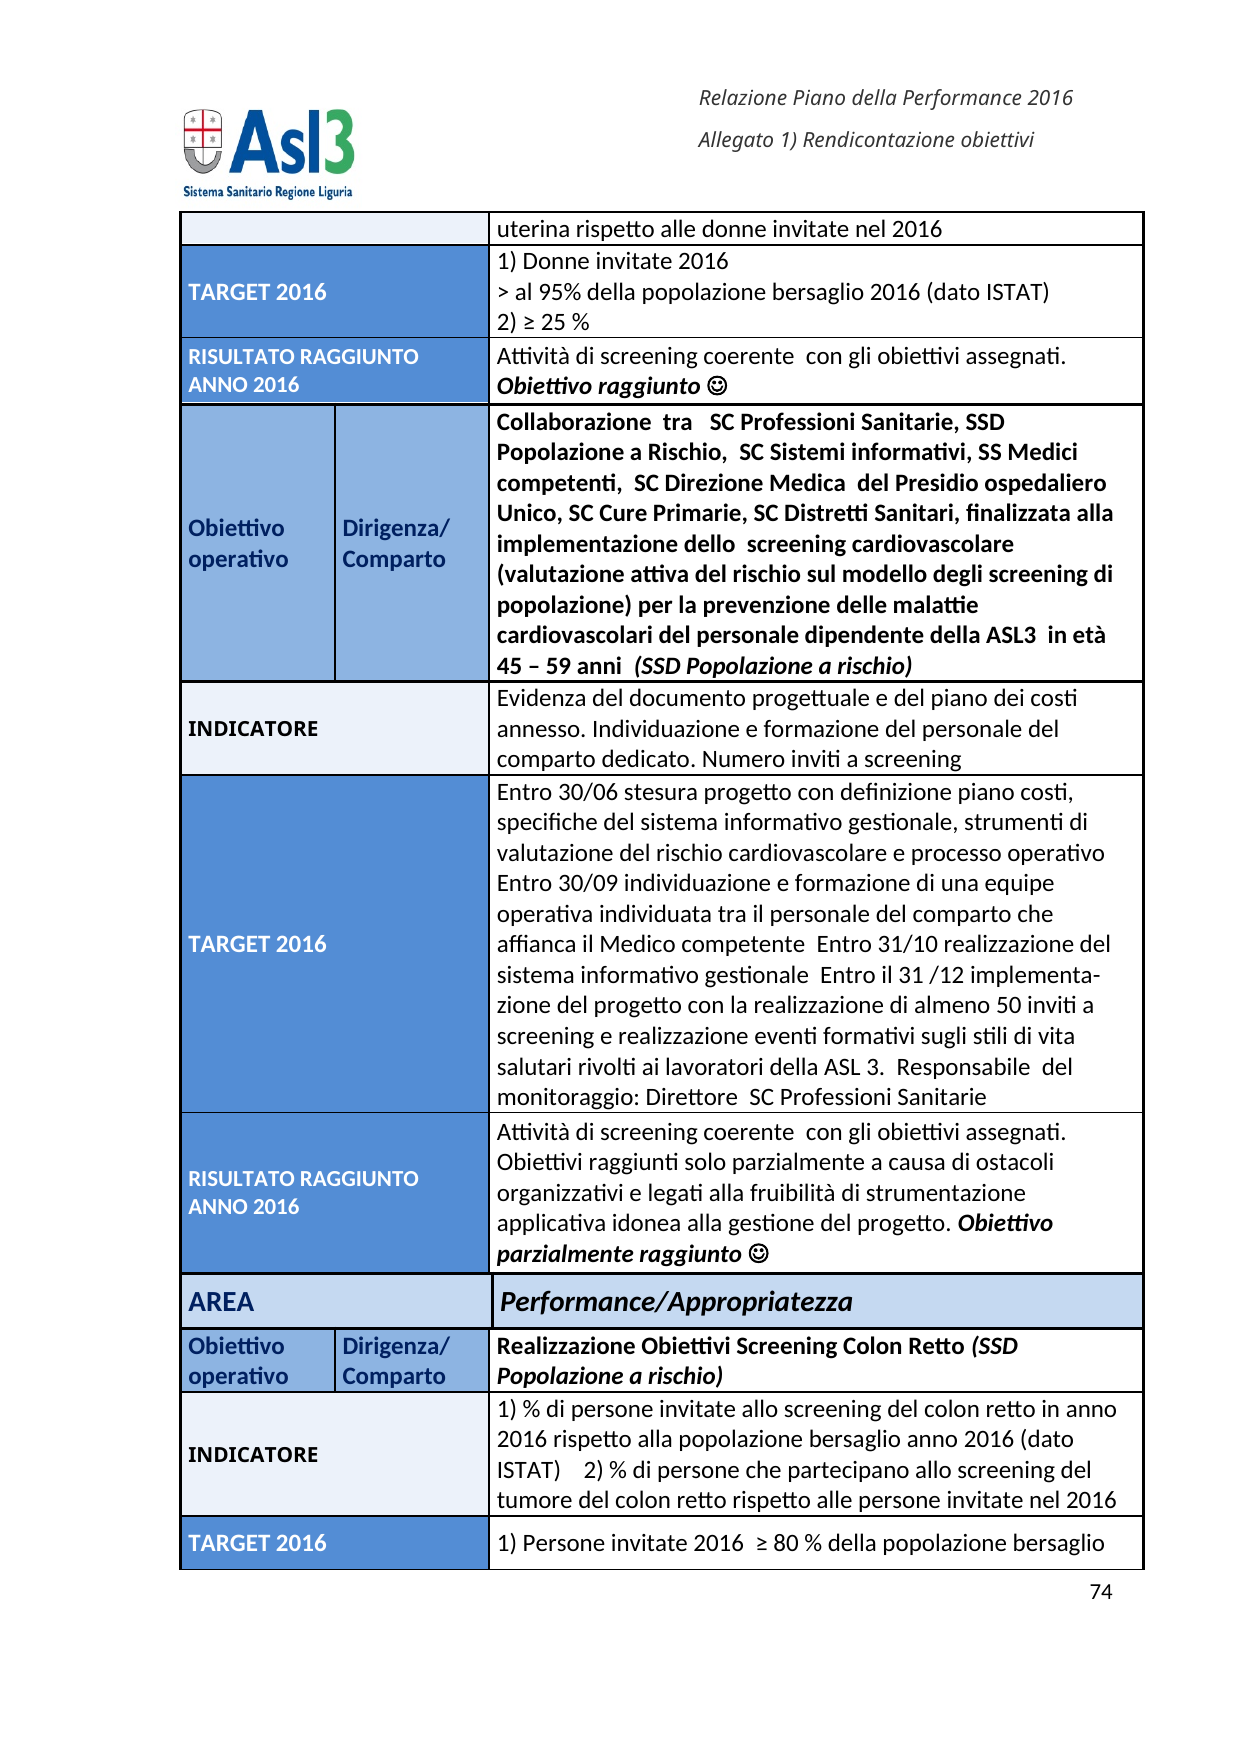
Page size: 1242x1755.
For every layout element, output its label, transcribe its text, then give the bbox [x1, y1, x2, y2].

table_cell Dirigenza/ Comparto [336, 1330, 488, 1391]
table_cell [335, 776, 488, 1112]
table_cell Attività di screening coerente con gli obiettivi assegnati. Obiettivo raggiunto  [490, 338, 1142, 402]
table_cell Obiettivo operativo [182, 406, 334, 680]
table_cell TARGET 2016 [182, 1517, 335, 1569]
table_cell Collaborazione tra SC Professioni Sanitarie, SSD Popolazione a Rischio, SC Sistemi informativi, SS Medici competenti, SC Direzione Medica del Presidio ospedaliero Unico, SC Cure Primarie, SC Distretti Sanitari, finalizzata alla implementazione dello screening cardiovascolare (valutazione attiva del rischio sul modello degli screening di popolazione) per la prevenzione delle malattie cardiovascolari del personale dipendente della ASL3 in età 45 – 59 anni (SSD Popolazione a rischio) [490, 406, 1142, 680]
table_cell RISULTATO RAGGIUNTO ANNO 2016 [182, 338, 488, 402]
table_cell Attività di screening coerente con gli obiettivi assegnati. Obiettivi raggiunti solo parzialmente a causa di ostacoli organizzativi e legati alla fruibilità di strumentazione applicativa idonea alla gestione del progetto. Obiettivo parzialmente raggiunto  [490, 1113, 1142, 1272]
table_cell TARGET 2016 [182, 246, 335, 337]
table_cell Dirigenza/ Comparto [336, 406, 488, 680]
table_cell Evidenza del documento progettuale e del piano dei costi annesso. Individuazione e formazione del personale del comparto dedicato. Numero inviti a screening [490, 683, 1142, 774]
table_cell Performance/Appropriatezza [494, 1275, 1142, 1327]
table_cell 1) Persone invitate 2016 ≥ 80 % della popolazione bersaglio [490, 1517, 1142, 1569]
table_cell INDICATORE [182, 1393, 488, 1515]
table_cell TARGET 2016 [182, 776, 335, 1112]
table_cell RISULTATO RAGGIUNTO ANNO 2016 [182, 1113, 488, 1272]
table_cell [182, 213, 488, 243]
table_cell Obiettivo operativo [182, 1330, 334, 1391]
table_cell [335, 1517, 488, 1569]
table_cell 1) Donne invitate 2016 > al 95% della popolazione bersaglio 2016 (dato ISTAT) 2) ≥ 25 % [490, 246, 1142, 337]
table_cell Realizzazione Obiettivi Screening Colon Retto (SSD Popolazione a rischio) [490, 1330, 1142, 1391]
table_cell Entro 30/06 stesura progetto con definizione piano costi, specifiche del sistema informativo gestionale, strumenti di valutazione del rischio cardiovascolare e processo operativo Entro 30/09 individuazione e formazione di una equipe operativa individuata tra il personale del comparto che affianca il Medico competente Entro 31/10 realizzazione del sistema informativo gestionale Entro il 31 /12 implementa-zione del progetto con la realizzazione di almeno 50 inviti a screening e realizzazione eventi formativi sugli stili di vita salutari rivolti ai lavoratori della ASL 3. Responsabile del monitoraggio: Direttore SC Professioni Sanitarie [490, 776, 1142, 1112]
table_cell [335, 246, 488, 337]
table_cell uterina rispetto alle donne invitate nel 2016 [490, 213, 1142, 243]
table_cell AREA [182, 1275, 491, 1327]
table_cell 1) % di persone invitate allo screening del colon retto in anno 2016 rispetto alla popolazione bersaglio anno 2016 (dato ISTAT) 2) % di persone che partecipano allo screening del tumore del colon retto rispetto alle persone invitate nel 2016 [490, 1393, 1142, 1515]
table_cell INDICATORE [182, 683, 488, 774]
